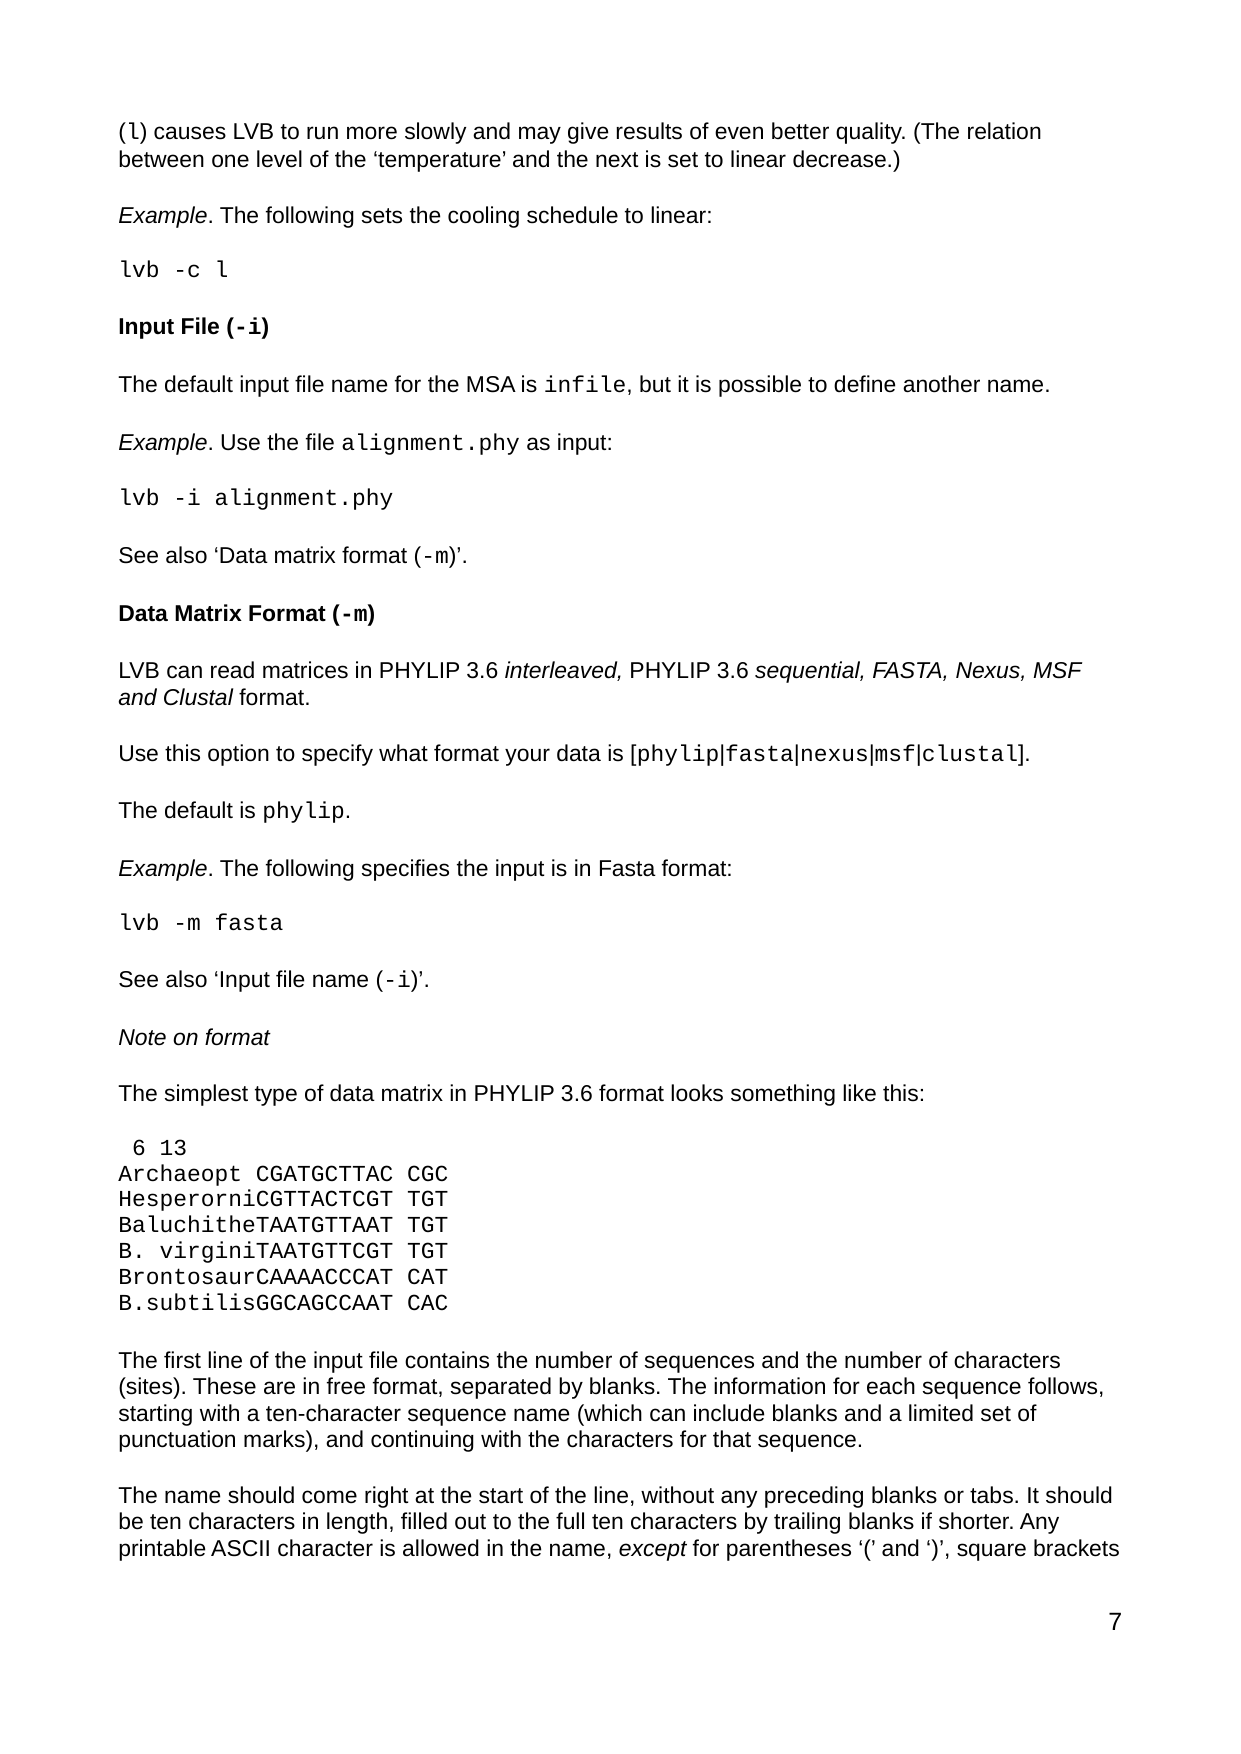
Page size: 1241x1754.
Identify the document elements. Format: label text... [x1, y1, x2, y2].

text lvb -m fasta [118, 911, 1122, 937]
subtitle Input File (-i) [118, 313, 1122, 342]
text Example. The following sets the cooling schedule to linear: [118, 202, 1122, 229]
text The name should come right at the start of the line, without any preceding blanks or tabs. It should be ten characters in length, filled out to the full ten characters by trailing blanks if shorter. Any printable ASCII character is allowed in the name, except for parentheses ‘(’ and ‘)’, square brackets [118, 1482, 1122, 1561]
text Note on format [118, 1024, 1122, 1051]
text The default input file name for the MSA is infile, but it is possible to define another name. [118, 371, 1122, 399]
text Use this option to specify what format your data is [phylip|fasta|nexus|msf|clustal]. [118, 739, 1122, 768]
subtitle Data Matrix Format (-m) [118, 599, 1122, 628]
text See also ‘Data matrix format (-m)’. [118, 542, 1122, 570]
text lvb -c l [118, 258, 1122, 284]
text See also ‘Input file name (-i)’. [118, 966, 1122, 995]
text Example. The following specifies the input is in Fasta format: [118, 855, 1122, 882]
text (l) causes LVB to run more slowly and may give results of even better quality. (The relation between one level of the ‘temperature’ and the next is set to linear decrease.) [118, 118, 1122, 173]
text The default is phylip. [118, 797, 1122, 826]
text The simplest type of data matrix in PHYLIP 3.6 format looks something like this: [118, 1080, 1122, 1106]
text LVB can read matrices in PHYLIP 3.6 interleaved, PHYLIP 3.6 sequential, FASTA, Nexus, MSF and Clustal format. [118, 657, 1122, 710]
text 6 13 Archaeopt CGATGCTTAC CGC HesperorniCGTTACTCGT TGT BaluchitheTAATGTTAAT TGT B. virginiTAATGTTCGT TGT BrontosaurCAAAACCCAT CAT B.subtilisGGCAGCCAAT CAC [118, 1136, 1122, 1317]
text The first line of the input file contains the number of sequences and the number of characters (sites). These are in free format, separated by blanks. The information for each sequence follows, starting with a ten-character sequence name (which can include blanks and a limited set of punctuation marks), and continuing with the characters for that sequence. [118, 1347, 1122, 1452]
text lvb -i alignment.phy [118, 486, 1122, 512]
text Example. Use the file alignment.phy as input: [118, 428, 1122, 457]
